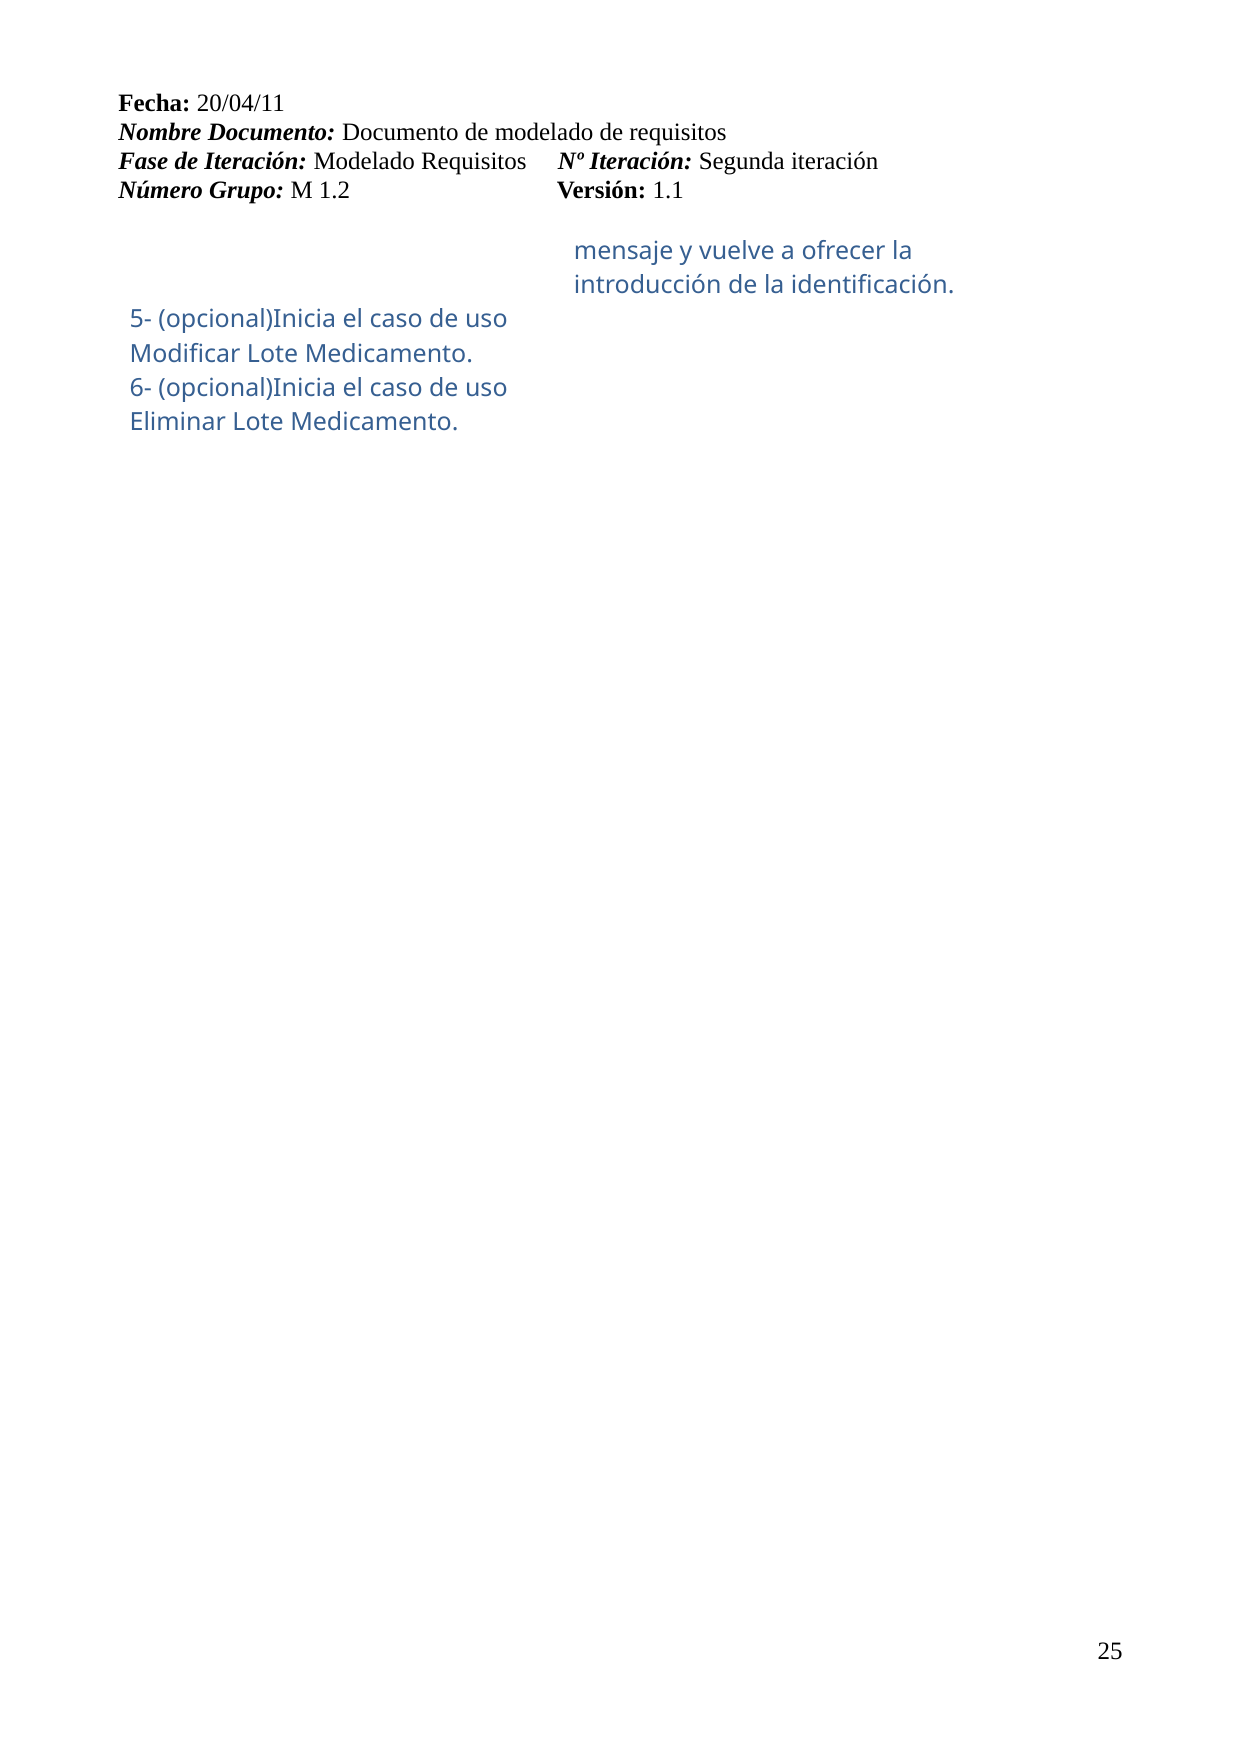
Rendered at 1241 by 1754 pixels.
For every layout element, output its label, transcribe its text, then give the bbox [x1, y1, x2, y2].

table_cell mensaje y vuelve a ofrecer la introducción de la identificación. [563, 233, 1005, 301]
table_cell [563, 301, 1005, 369]
table_cell [563, 369, 1005, 437]
table_cell [118, 233, 562, 301]
table_cell 5- (opcional)Inicia el caso de uso Modificar Lote Medicamento. [118, 301, 562, 369]
table_cell 6- (opcional)Inicia el caso de uso Eliminar Lote Medicamento. [118, 369, 562, 437]
